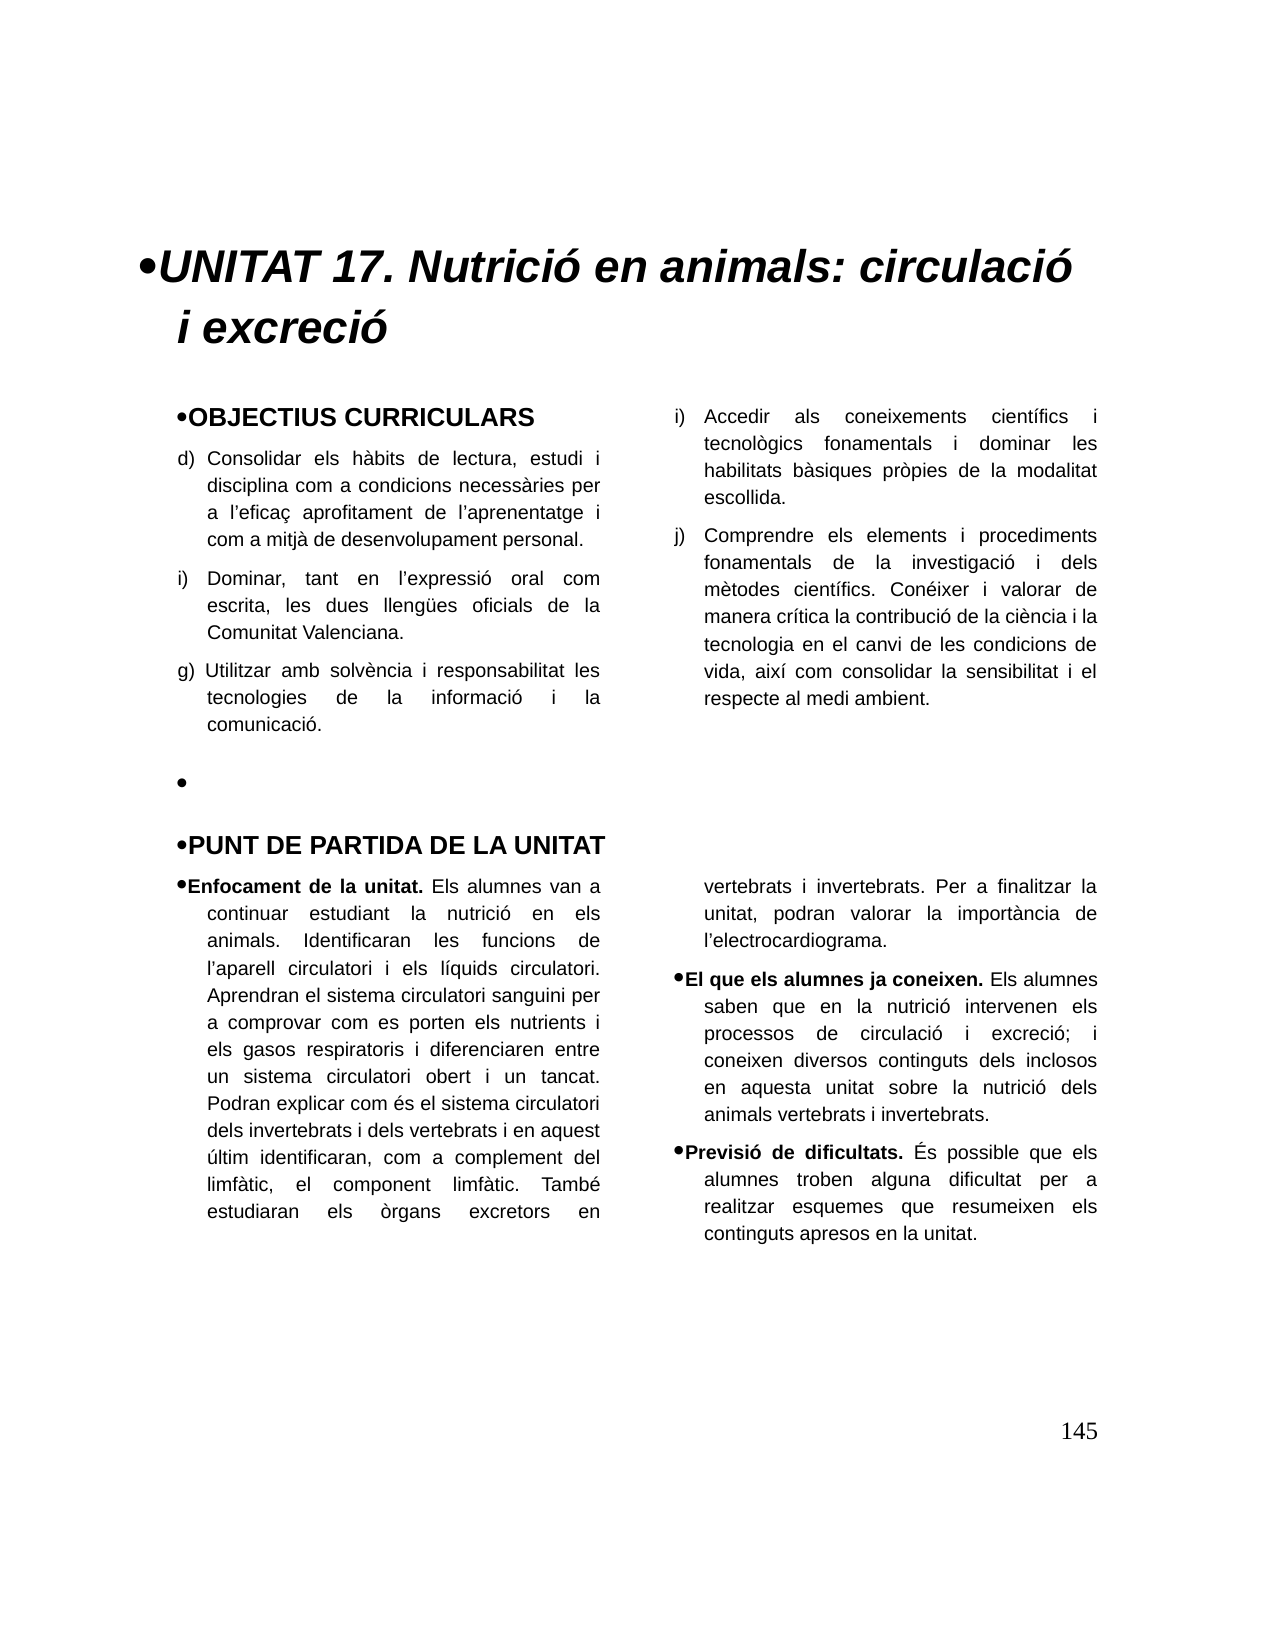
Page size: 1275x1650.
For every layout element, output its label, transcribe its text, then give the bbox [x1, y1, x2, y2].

list PUNT DE PARTIDA DE LA UNITAT [177, 830, 1098, 861]
list vertebrats i invertebrats. Per a finalitzar la unitat, podran valorar la importància de l’electrocardiograma. [674, 872, 1098, 953]
list El que els alumnes ja coneixen. Els alumnes saben que en la nutrició intervenen els processos de circulació i excreció; i coneixen diversos continguts dels inclosos en aquesta unitat sobre la nutrició dels animals vertebrats i invertebrats. [674, 964, 1098, 1127]
list UNITAT 17. Nutrició en animals: circulació i excreció [140, 240, 1098, 353]
text d) Consolidar els hàbits de lectura, estudi i disciplina com a condicions necessàries per a l’eficaç aprofitament de l’aprenentatge i com a mitjà de desenvolupament personal. [177, 444, 601, 552]
text g) Utilitzar amb solvència i responsabilitat les tecnologies de la informació i la comunicació. [177, 656, 601, 737]
list OBJECTIUS CURRICULARS [177, 402, 601, 433]
list Enfocament de la unitat. Els alumnes van a continuar estudiant la nutrició en els animals. Identificaran les funcions de l’aparell circulatori i els líquids circulatori. Aprendran el sistema circulatori sanguini per a comprovar com es porten els nutrients i els gasos respiratoris i diferenciaren entre un sistema circulatori obert i un tancat. Podran explicar com és el sistema circulatori dels invertebrats i dels vertebrats i en aquest últim identificaran, com a complement del limfàtic, el component limfàtic. També estudiaran els òrgans excretors en [177, 872, 601, 1224]
list Previsió de dificultats. És possible que els alumnes troben alguna dificultat per a realitzar esquemes que resumeixen els continguts apresos en la unitat. [674, 1138, 1098, 1246]
text i) Dominar, tant en l’expressió oral com escrita, les dues llengües oficials de la Comunitat Valenciana. [177, 563, 601, 644]
text i) Accedir als coneixements científics i tecnològics fonamentals i dominar les habilitats bàsiques pròpies de la modalitat escollida. [674, 402, 1098, 510]
text j) Comprendre els elements i procediments fonamentals de la investigació i dels mètodes científics. Conéixer i valorar de manera crítica la contribució de la ciència i la tecnologia en el canvi de les condicions de vida, així com consolidar la sensibilitat i el respecte al medi ambient. [674, 521, 1098, 711]
